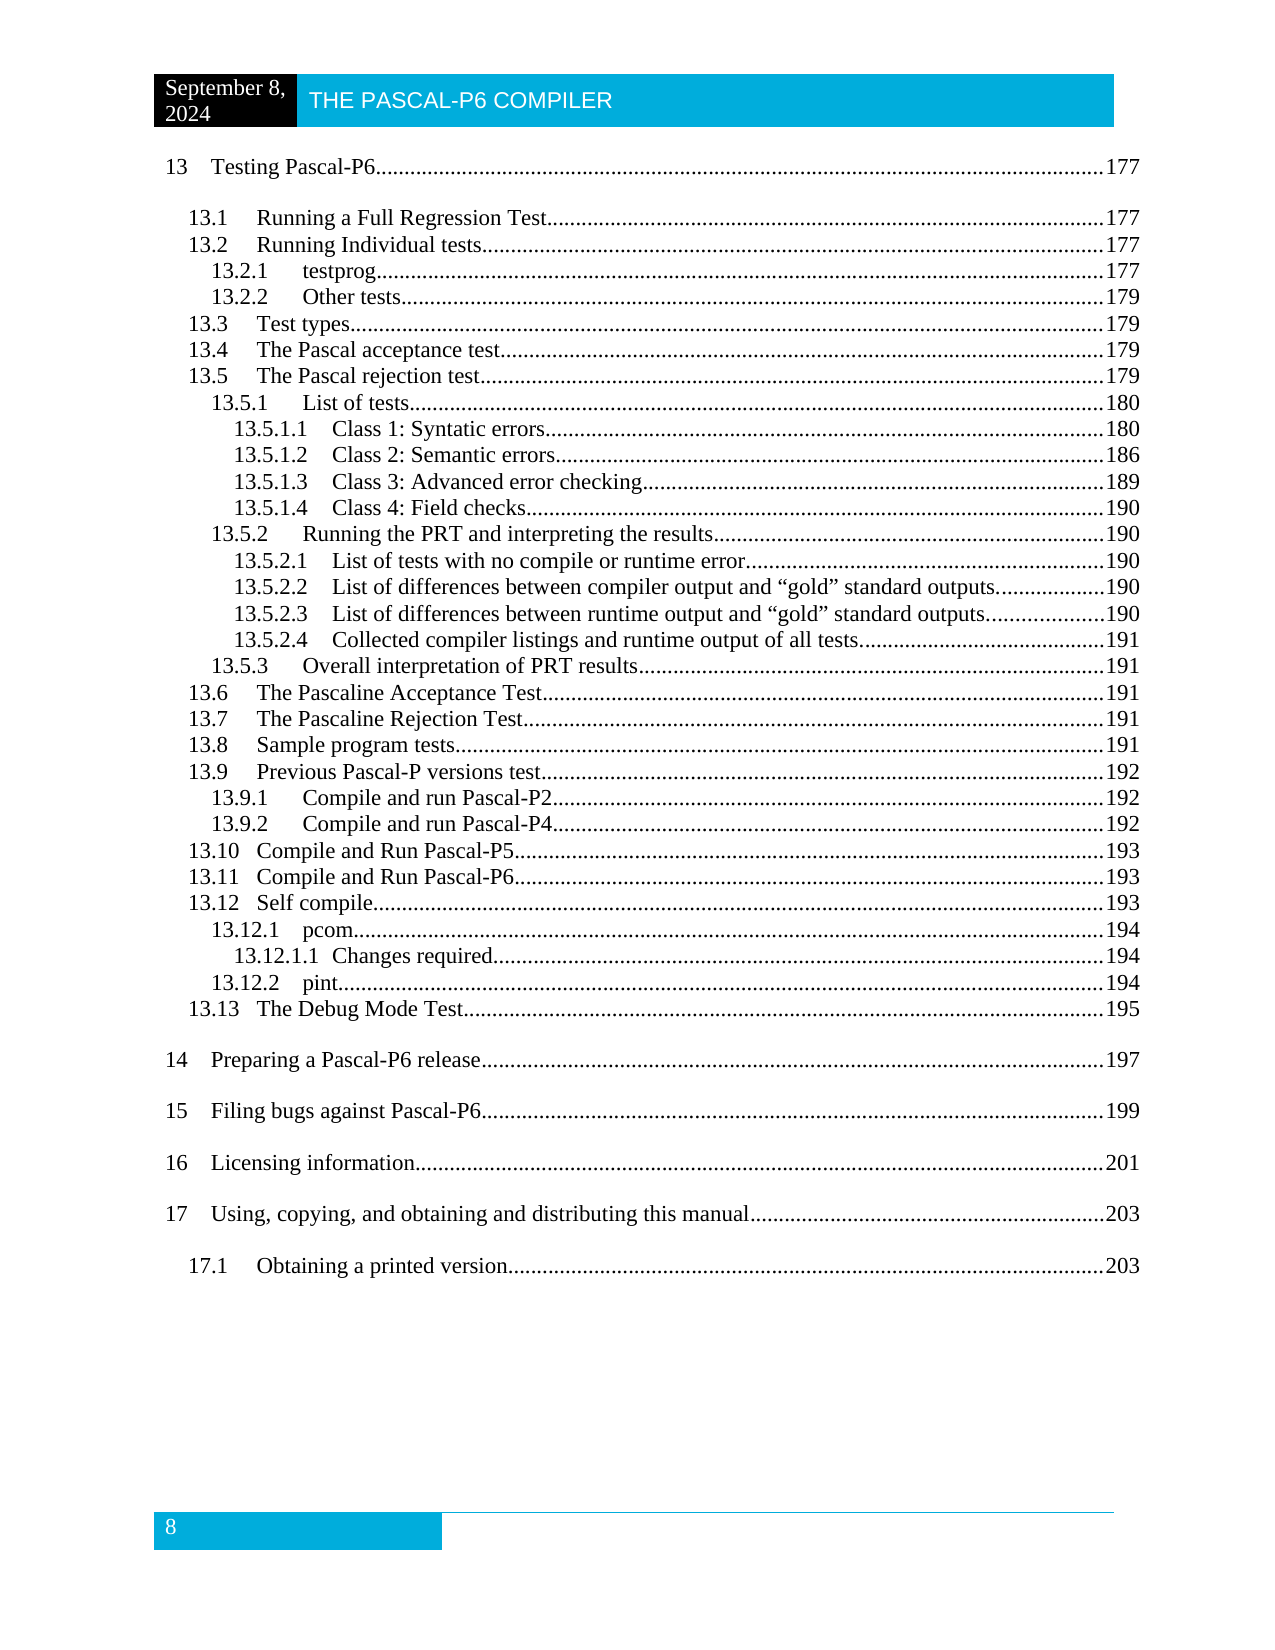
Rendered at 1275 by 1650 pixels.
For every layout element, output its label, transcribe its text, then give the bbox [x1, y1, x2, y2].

text 13.5.3 Overall interpretation of PRT results 191 [211, 652, 1125, 679]
text 13.12.2 pint 194 [211, 968, 1125, 995]
text 13 Testing Pascal-P6 177 [165, 153, 1125, 179]
text 13.12.1 pcom 194 [211, 916, 1125, 942]
text 13.9.1 Compile and run Pascal-P2 192 [211, 784, 1125, 810]
text 13.6 The Pascaline Acceptance Test 191 [188, 679, 1125, 705]
text 13.2.2 Other tests 179 [211, 283, 1125, 310]
text 13.5.1 List of tests 180 [211, 389, 1125, 415]
text 13.7 The Pascaline Rejection Test 191 [188, 705, 1125, 731]
text 13.5.2.1 List of tests with no compile or runtime error. 190 [233, 547, 1125, 573]
text 13.5.1.1 Class 1: Syntatic errors 180 [233, 415, 1125, 441]
text 13.5.2.3 List of differences between runtime output and “gold” standard outputs. 190 [233, 599, 1125, 626]
text 13.9.2 Compile and run Pascal-P4 192 [211, 810, 1125, 837]
text 14 Preparing a Pascal-P6 release 197 [165, 1046, 1125, 1073]
text 13.8 Sample program tests 191 [188, 731, 1125, 758]
text 13.12 Self compile 193 [188, 889, 1125, 916]
text 13.3 Test types 179 [188, 310, 1125, 336]
text 13.12.1.1 Changes required 194 [233, 942, 1125, 968]
text 16 Licensing information 201 [165, 1149, 1125, 1175]
text 13.2.1 testprog 177 [211, 257, 1125, 283]
text 13.5.2 Running the PRT and interpreting the results 190 [211, 521, 1125, 547]
text 13.5.1.2 Class 2: Semantic errors 186 [233, 441, 1125, 468]
text 13.5.1.4 Class 4: Field checks 190 [233, 494, 1125, 521]
text 13.5.2.4 Collected compiler listings and runtime output of all tests. 191 [233, 626, 1125, 652]
text 13.5.2.2 List of differences between compiler output and “gold” standard outputs. 190 [233, 573, 1125, 599]
text 13.10 Compile and Run Pascal-P5 193 [188, 837, 1125, 863]
text 13.11 Compile and Run Pascal-P6 193 [188, 863, 1125, 889]
text 13.4 The Pascal acceptance test 179 [188, 336, 1125, 362]
text 13.5.1.3 Class 3: Advanced error checking 189 [233, 468, 1125, 494]
text 13.2 Running Individual tests 177 [188, 231, 1125, 257]
text 13.9 Previous Pascal-P versions test 192 [188, 758, 1125, 784]
text 13.1 Running a Full Regression Test 177 [188, 204, 1125, 231]
text 15 Filing bugs against Pascal-P6 199 [165, 1098, 1125, 1124]
text 17.1 Obtaining a printed version 203 [188, 1252, 1125, 1278]
text 17 Using, copying, and obtaining and distributing this manual 203 [165, 1200, 1125, 1227]
text 13.13 The Debug Mode Test 195 [188, 995, 1125, 1021]
text 13.5 The Pascal rejection test 179 [188, 362, 1125, 389]
